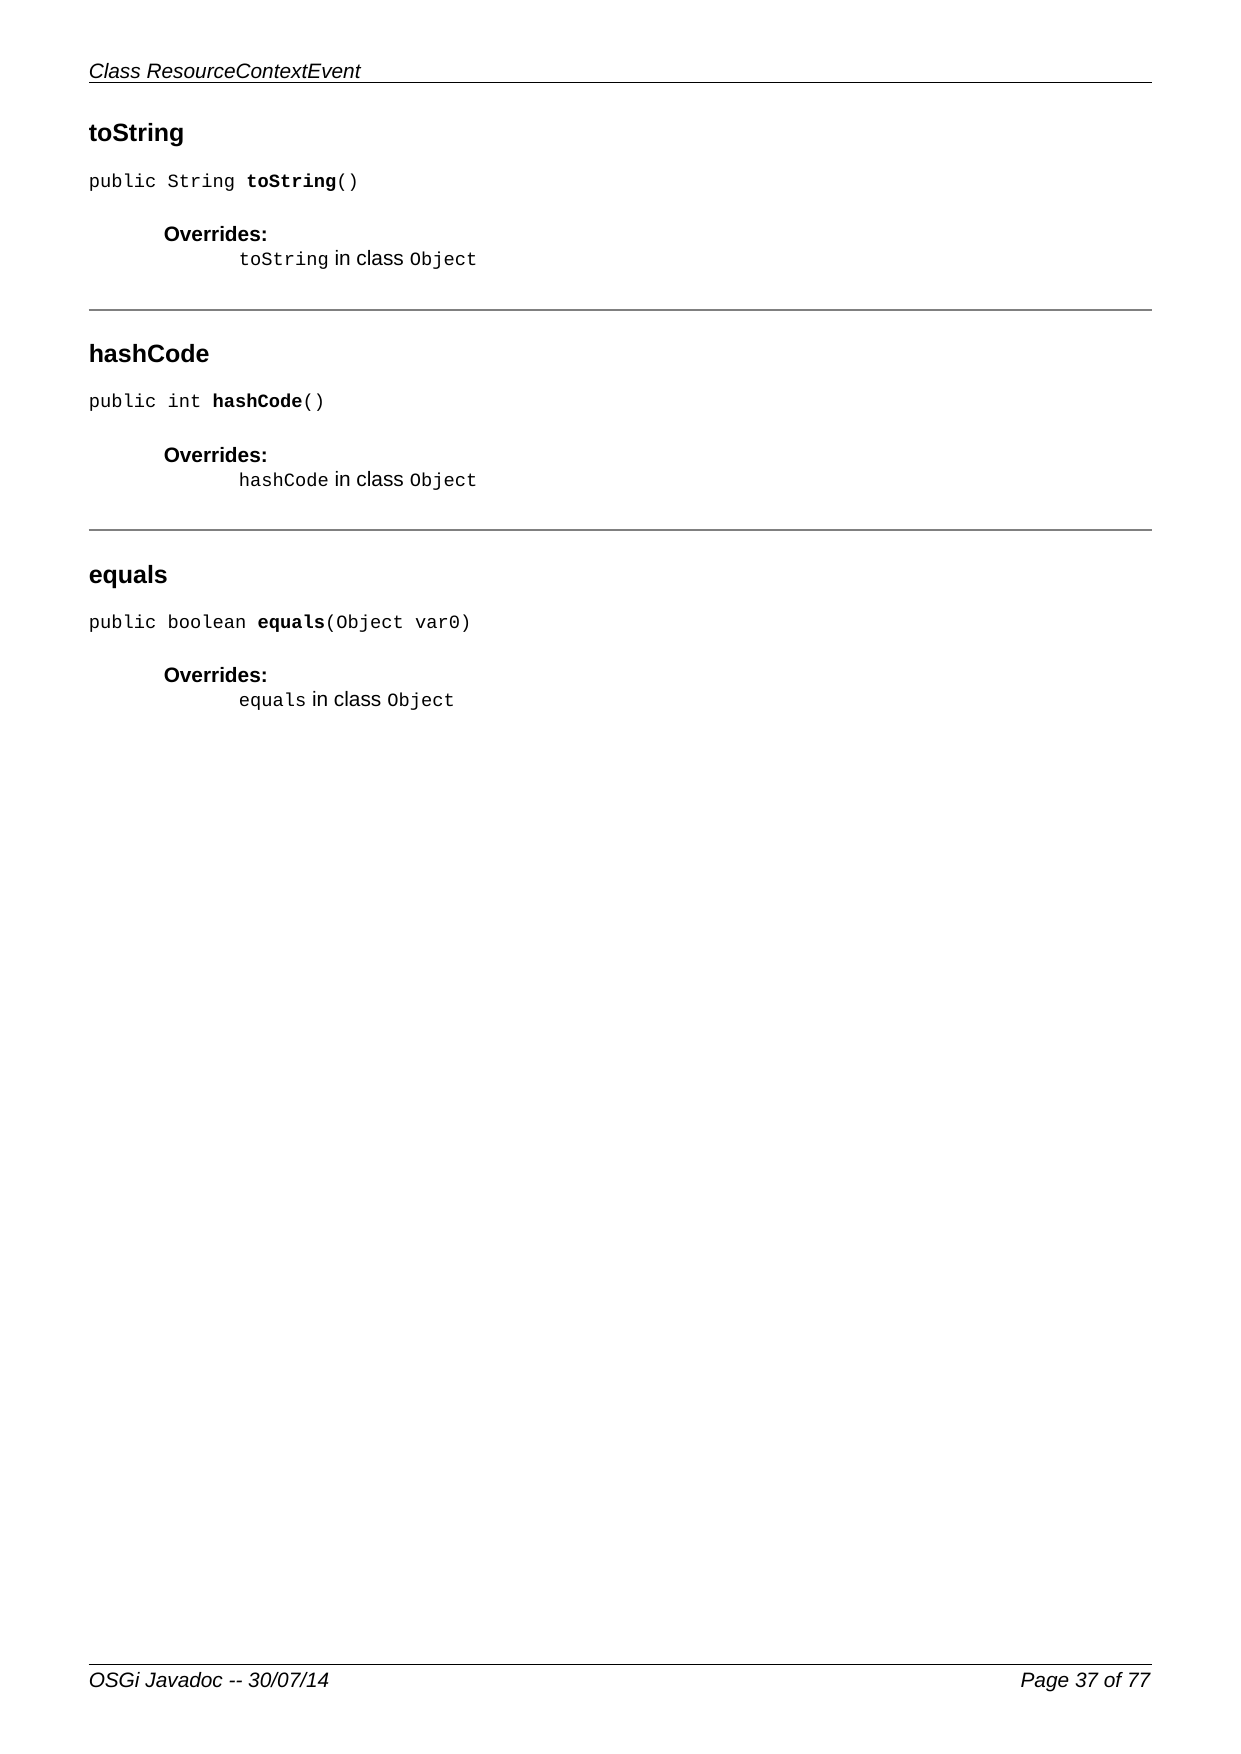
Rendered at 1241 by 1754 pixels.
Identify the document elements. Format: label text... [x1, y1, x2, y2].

text Overrides: [163, 442, 1152, 466]
subtitle toString [88, 118, 1152, 147]
text equals in class Object [238, 687, 1152, 712]
text public int hashCode() [88, 392, 1152, 413]
text public String toString() [88, 171, 1152, 193]
subtitle hashCode [88, 339, 1152, 368]
text Overrides: [163, 663, 1152, 687]
text public boolean equals(Object var0) [88, 613, 1152, 634]
text hashCode in class Object [238, 466, 1152, 492]
text Overrides: [163, 222, 1152, 246]
subtitle equals [88, 560, 1152, 589]
text toString in class Object [238, 246, 1152, 271]
